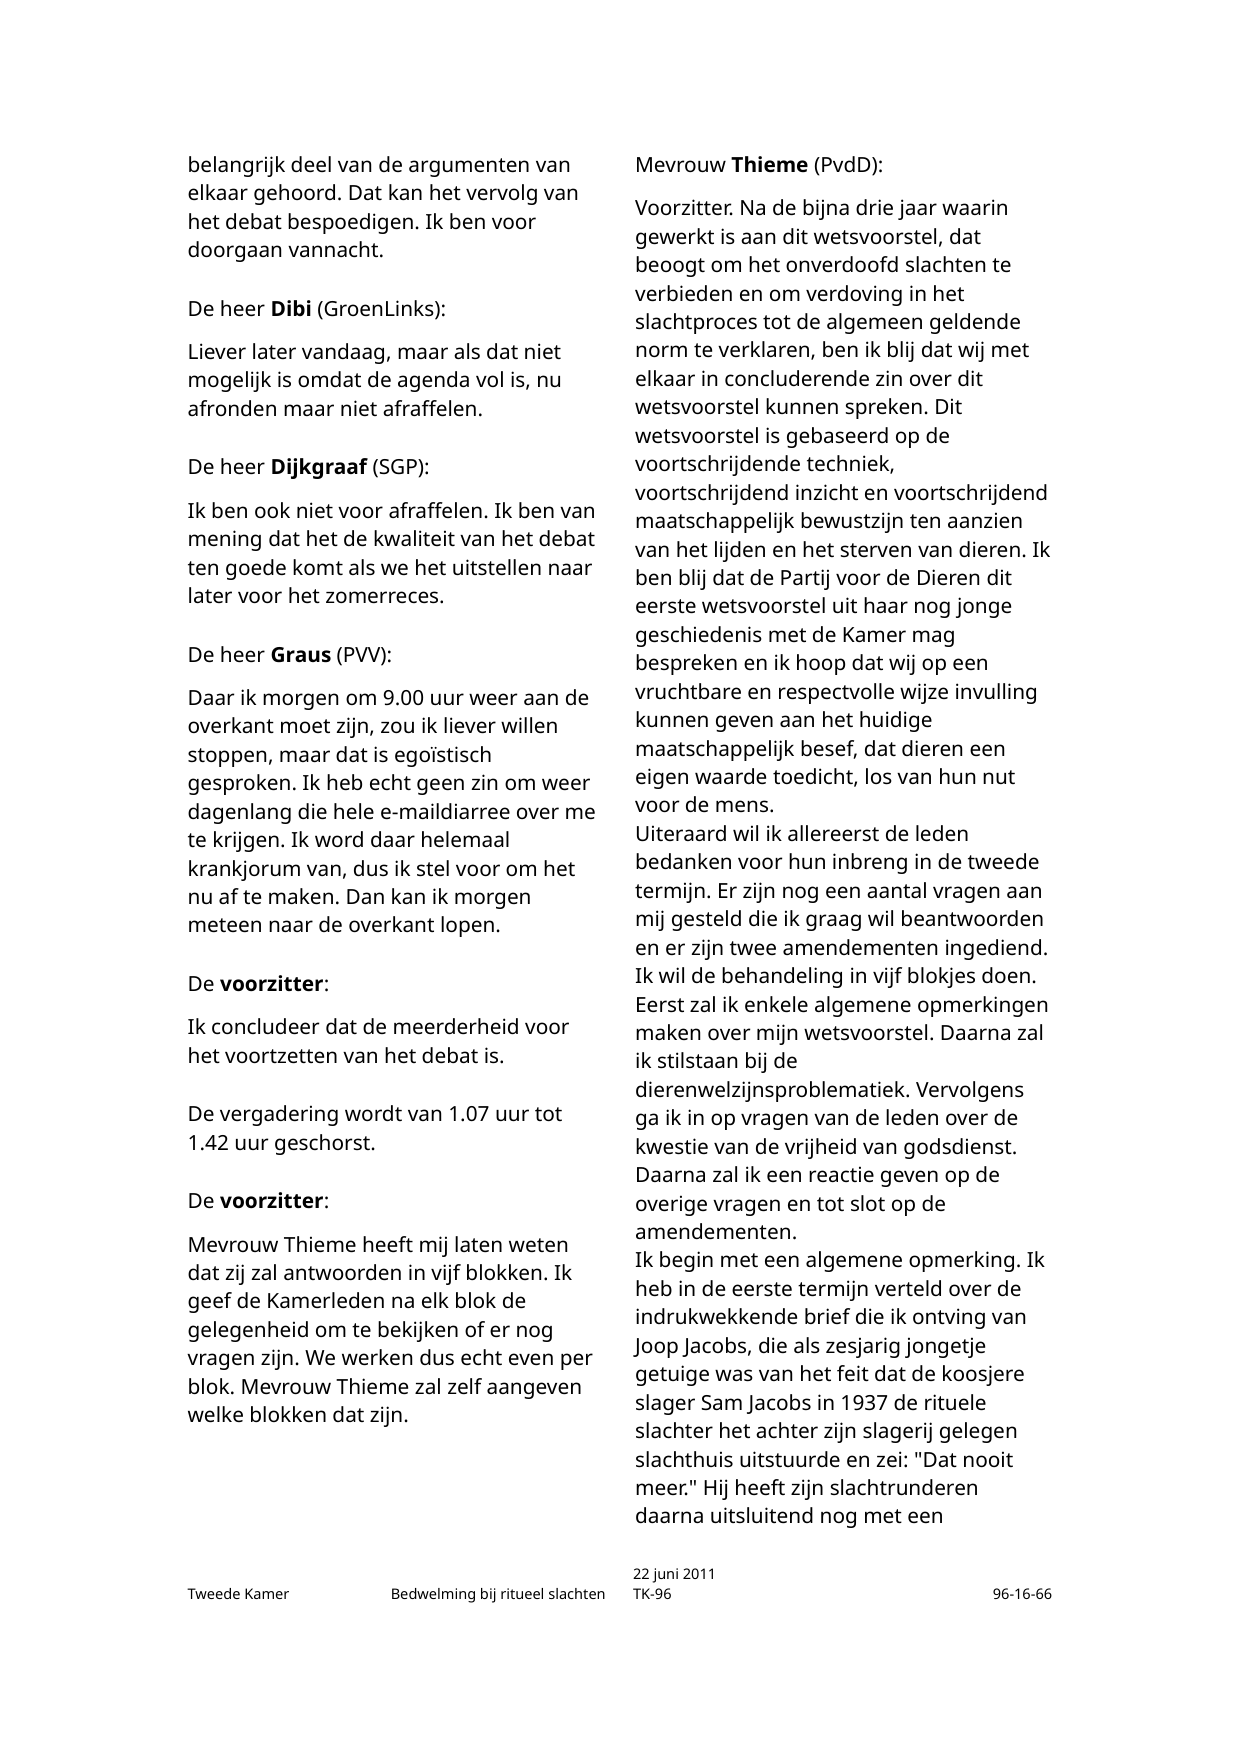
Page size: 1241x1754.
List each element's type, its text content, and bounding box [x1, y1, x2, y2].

text Ik concludeer dat de meerderheid voor het voortzetten van het debat is. [187, 1012, 605, 1069]
text Mevrouw Thieme (PvdD): [635, 150, 1053, 178]
text De voorzitter: [187, 969, 605, 997]
text De heer Dibi (GroenLinks): [187, 294, 605, 322]
text Liever later vandaag, maar als dat niet mogelijk is omdat de agenda vol is, nu afronden maar niet afraffelen. [187, 337, 605, 422]
text belangrijk deel van de argumenten van elkaar gehoord. Dat kan het vervolg van het debat bespoedigen. Ik ben voor doorgaan vannacht. [187, 150, 605, 264]
text Ik ben ook niet voor afraffelen. Ik ben van mening dat het de kwaliteit van het debat ten goede komt als we het uitstellen naar later voor het zomerreces. [187, 496, 605, 610]
text De heer Graus (PVV): [187, 640, 605, 668]
text De vergadering wordt van 1.07 uur tot 1.42 uur geschorst. [187, 1099, 605, 1156]
text De voorzitter: [187, 1186, 605, 1215]
text  [187, 1459, 605, 1487]
text Ik begin met een algemene opmerking. Ik heb in de eerste termijn verteld over de indrukwekkende brief die ik ontving van Joop Jacobs, die als zesjarig jongetje getuige was van het feit dat de koosjere slager Sam Jacobs in 1937 de rituele slachter het achter zijn slagerij gelegen slachthuis uitstuurde en zei: "Dat nooit meer." Hij heeft zijn slachtrunderen daarna uitsluitend nog met een [635, 1246, 1053, 1530]
text Uiteraard wil ik allereerst de leden bedanken voor hun inbreng in de tweede termijn. Er zijn nog een aantal vragen aan mij gesteld die ik graag wil beantwoorden en er zijn twee amendementen ingediend. Ik wil de behandeling in vijf blokjes doen. Eerst zal ik enkele algemene opmerkingen maken over mijn wetsvoorstel. Daarna zal ik stilstaan bij de dierenwelzijnsproblematiek. Vervolgens ga ik in op vragen van de leden over de kwestie van de vrijheid van godsdienst. Daarna zal ik een reactie geven op de overige vragen en tot slot op de amendementen. [635, 819, 1053, 1246]
text De heer Dijkgraaf (SGP): [187, 452, 605, 481]
text Daar ik morgen om 9.00 uur weer aan de overkant moet zijn, zou ik liever willen stoppen, maar dat is egoïstisch gesproken. Ik heb echt geen zin om weer dagenlang die hele e-maildiarree over me te krijgen. Ik word daar helemaal krankjorum van, dus ik stel voor om het nu af te maken. Dan kan ik morgen meteen naar de overkant lopen. [187, 683, 605, 939]
text Voorzitter. Na de bijna drie jaar waarin gewerkt is aan dit wetsvoorstel, dat beoogt om het onverdoofd slachten te verbieden en om verdoving in het slachtproces tot de algemeen geldende norm te verklaren, ben ik blij dat wij met elkaar in concluderende zin over dit wetsvoorstel kunnen spreken. Dit wetsvoorstel is gebaseerd op de voortschrijdende techniek, voortschrijdend inzicht en voortschrijdend maatschappelijk bewustzijn ten aanzien van het lijden en het sterven van dieren. Ik ben blij dat de Partij voor de Dieren dit eerste wetsvoorstel uit haar nog jonge geschiedenis met de Kamer mag bespreken en ik hoop dat wij op een vruchtbare en respectvolle wijze invulling kunnen geven aan het huidige maatschappelijk besef, dat dieren een eigen waarde toedicht, los van hun nut voor de mens. [635, 193, 1053, 819]
text Mevrouw Thieme heeft mij laten weten dat zij zal antwoorden in vijf blokken. Ik geef de Kamerleden na elk blok de gelegenheid om te bekijken of er nog vragen zijn. We werken dus echt even per blok. Mevrouw Thieme zal zelf aangeven welke blokken dat zijn. [187, 1230, 605, 1429]
